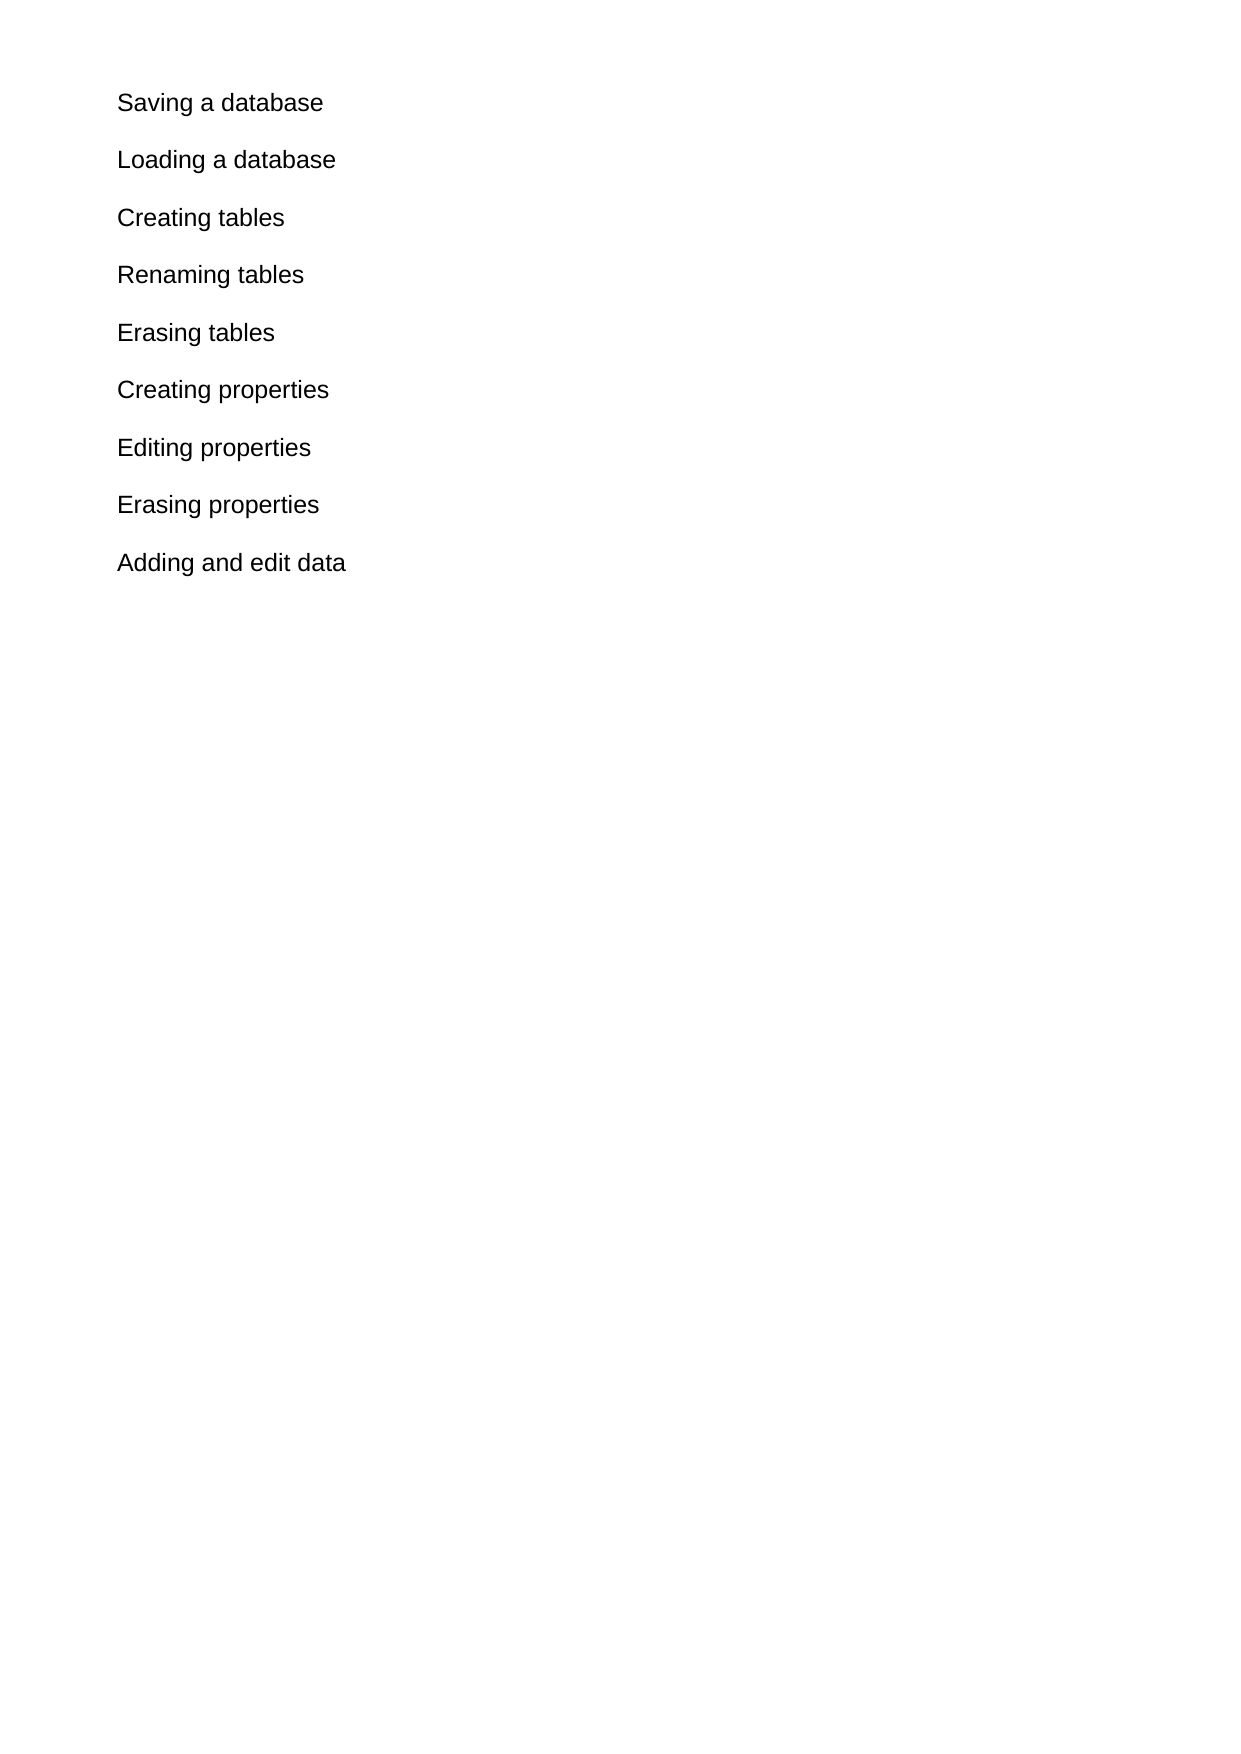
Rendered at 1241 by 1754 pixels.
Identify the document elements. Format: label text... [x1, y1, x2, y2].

text Erasing properties [59, 490, 1181, 519]
text Renaming tables [59, 260, 1181, 289]
text Editing properties [59, 433, 1181, 462]
text Creating tables [59, 203, 1181, 232]
text Saving a database [59, 88, 1181, 117]
text Creating properties [59, 375, 1181, 404]
text Loading a database [59, 145, 1181, 174]
text Erasing tables [59, 318, 1181, 347]
text Adding and edit data [59, 548, 1181, 577]
